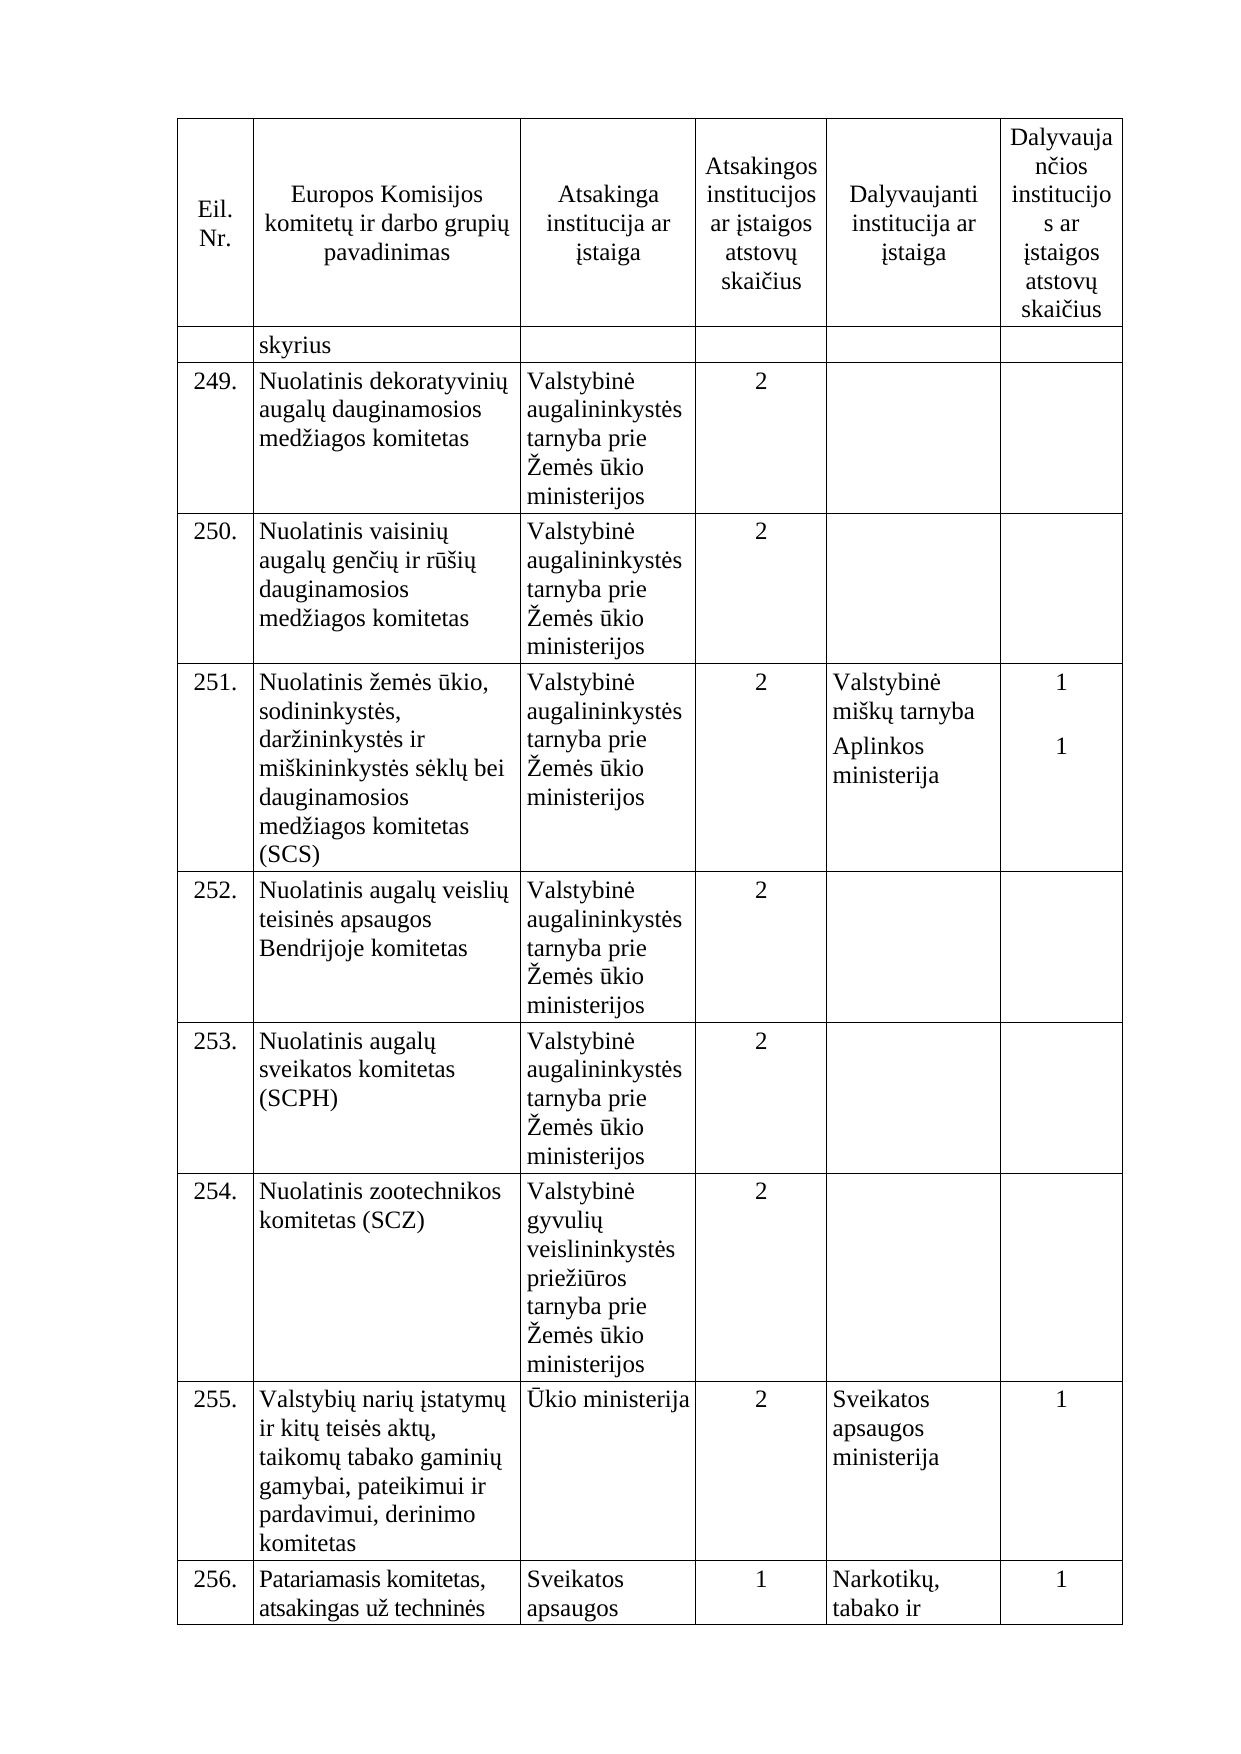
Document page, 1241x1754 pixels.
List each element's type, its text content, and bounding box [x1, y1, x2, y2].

table_cell [1001, 1023, 1122, 1172]
table_cell [827, 327, 1000, 362]
table_cell 1 [1001, 664, 1122, 727]
table_header Eil. Nr. [178, 119, 253, 326]
table_cell Valstybinė miškų tarnyba [827, 664, 1000, 727]
table_header Atsakinga institucija ar įstaiga [521, 119, 695, 326]
table_cell [1001, 872, 1122, 1022]
table_cell Valstybinė augalininkystės tarnyba prie Žemės ūkio ministerijos [521, 514, 695, 663]
table_cell 1 [1001, 728, 1122, 871]
table_header Dalyvaujančios institucijos ar įstaigos atstovų skaičius [1001, 119, 1122, 326]
table_cell 254. [178, 1174, 253, 1381]
table_cell [178, 327, 253, 362]
table_cell 2 [696, 514, 826, 663]
table_cell Sveikatos apsaugos [521, 1561, 695, 1624]
table_cell Nuolatinis dekoratyvinių augalų dauginamosios medžiagos komitetas [254, 363, 520, 512]
table_cell Nuolatinis vaisinių augalų genčių ir rūšių dauginamosios medžiagos komitetas [254, 514, 520, 663]
table_cell [827, 1174, 1000, 1381]
table_cell 252. [178, 872, 253, 1022]
table_cell Patariamasis komitetas, atsakingas už techninės [254, 1561, 520, 1624]
table_cell 250. [178, 514, 253, 663]
table_cell [827, 514, 1000, 663]
table_cell [1001, 327, 1122, 362]
table_cell 256. [178, 1561, 253, 1624]
table_cell [521, 327, 695, 362]
table_cell 1 [696, 1561, 826, 1624]
table_cell Nuolatinis augalų veislių teisinės apsaugos Bendrijoje komitetas [254, 872, 520, 1022]
table_header Europos Komisijos komitetų ir darbo grupių pavadinimas [254, 119, 520, 326]
table_cell Sveikatos apsaugos ministerija [827, 1382, 1000, 1560]
table_cell [1001, 1174, 1122, 1381]
table_cell 2 [696, 1174, 826, 1381]
table_cell Valstybinė augalininkystės tarnyba prie Žemės ūkio ministerijos [521, 1023, 695, 1172]
table_cell 249. [178, 363, 253, 512]
table_cell 1 [1001, 1382, 1122, 1560]
table_cell Ūkio ministerija [521, 1382, 695, 1560]
table_cell [696, 327, 826, 362]
table_cell [827, 1023, 1000, 1172]
table_cell Valstybių narių įstatymų ir kitų teisės aktų, taikomų tabako gaminių gamybai, pateikimui ir pardavimui, derinimo komitetas [254, 1382, 520, 1560]
table_cell [827, 363, 1000, 512]
table_cell Narkotikų, tabako ir [827, 1561, 1000, 1624]
table_cell 1 [1001, 1561, 1122, 1624]
table_cell [827, 872, 1000, 1022]
table_cell 251. [178, 664, 253, 871]
table_cell Nuolatinis žemės ūkio, sodininkystės, daržininkystės ir miškininkystės sėklų bei dauginamosios medžiagos komitetas (SCS) [254, 664, 520, 871]
table_cell 2 [696, 1382, 826, 1560]
table_cell 2 [696, 1023, 826, 1172]
table_cell 255. [178, 1382, 253, 1560]
table_cell [1001, 363, 1122, 512]
table_cell Aplinkos ministerija [827, 728, 1000, 871]
table_cell Valstybinė augalininkystės tarnyba prie Žemės ūkio ministerijos [521, 872, 695, 1022]
table_cell 2 [696, 664, 826, 871]
table_cell 2 [696, 363, 826, 512]
table_cell 2 [696, 872, 826, 1022]
table_cell Valstybinė gyvulių veislininkystės priežiūros tarnyba prie Žemės ūkio ministerijos [521, 1174, 695, 1381]
table_cell Valstybinė augalininkystės tarnyba prie Žemės ūkio ministerijos [521, 664, 695, 871]
table_header Atsakingos institucijos ar įstaigos atstovų skaičius [696, 119, 826, 326]
table_cell skyrius [254, 327, 520, 362]
table_cell Nuolatinis zootechnikos komitetas (SCZ) [254, 1174, 520, 1381]
table_cell Nuolatinis augalų sveikatos komitetas (SCPH) [254, 1023, 520, 1172]
table_cell 253. [178, 1023, 253, 1172]
table_cell Valstybinė augalininkystės tarnyba prie Žemės ūkio ministerijos [521, 363, 695, 512]
table_header Dalyvaujanti institucija ar įstaiga [827, 119, 1000, 326]
table_cell [1001, 514, 1122, 663]
